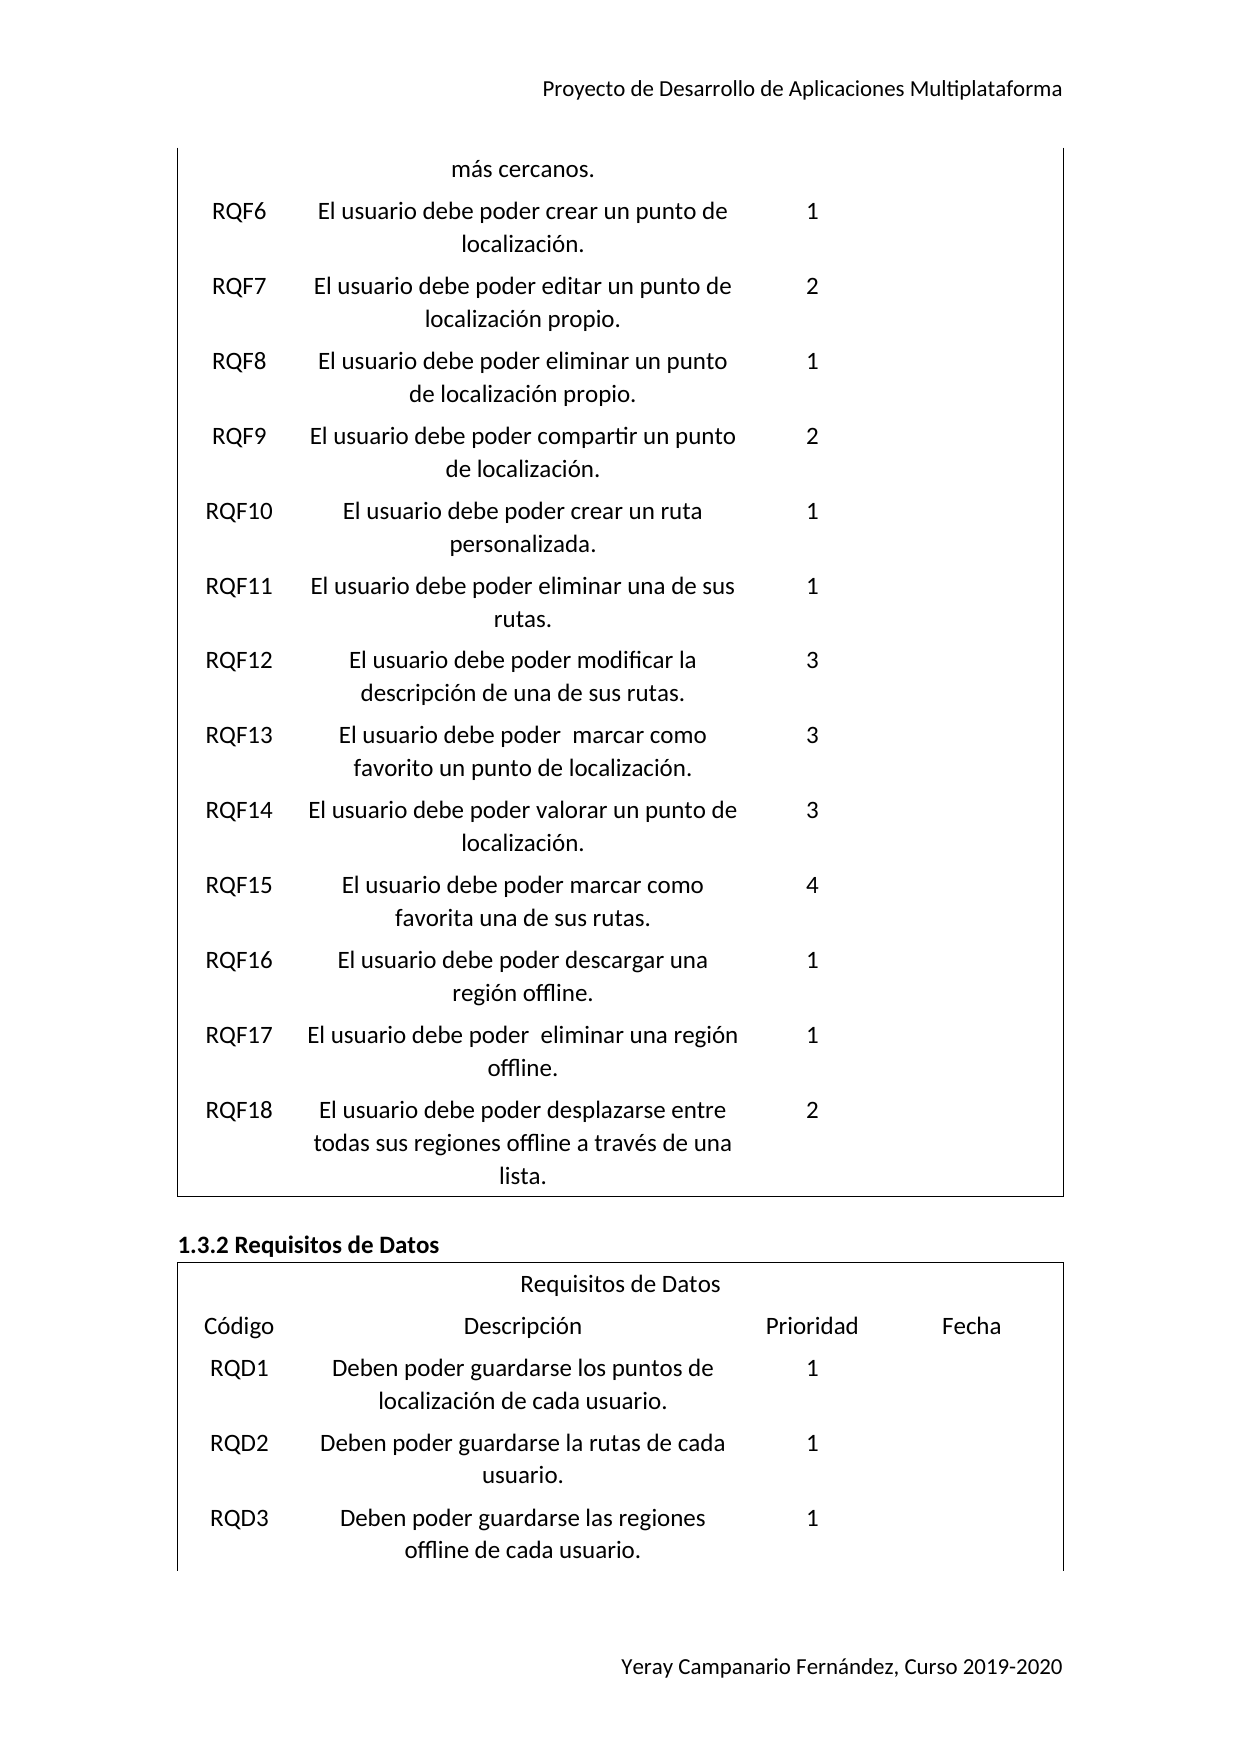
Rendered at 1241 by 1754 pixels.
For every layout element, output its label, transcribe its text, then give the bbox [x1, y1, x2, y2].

table_cell El usuario debe poder valorar un punto de localización. [301, 789, 745, 864]
table_cell RQF17 [178, 1014, 301, 1088]
table_cell Deben poder guardarse los puntos de localización de cada usuario. [301, 1346, 745, 1421]
table_cell [880, 1088, 1063, 1196]
table_cell Deben poder guardarse la rutas de cada usuario. [301, 1421, 745, 1496]
table_cell El usuario debe poder eliminar un punto de localización propio. [301, 339, 745, 414]
table_cell 4 [745, 864, 880, 938]
table_cell RQF10 [178, 489, 301, 564]
table_cell [880, 265, 1063, 339]
table_cell El usuario debe poder modificar la descripción de una de sus rutas. [301, 639, 745, 714]
table_cell RQF15 [178, 864, 301, 938]
table_cell [880, 489, 1063, 564]
table_cell [880, 714, 1063, 789]
table_cell [880, 864, 1063, 938]
table_cell 1 [745, 489, 880, 564]
table_cell Descripción [301, 1304, 745, 1346]
table_cell [880, 1421, 1063, 1496]
table_cell RQF6 [178, 190, 301, 264]
table_cell 3 [745, 639, 880, 714]
table_cell RQF7 [178, 265, 301, 339]
table_cell Deben poder guardarse las regiones offline de cada usuario. [301, 1496, 745, 1571]
table_cell 1 [745, 1014, 880, 1088]
table_cell RQF8 [178, 339, 301, 414]
table_cell [745, 148, 880, 189]
table_cell [880, 564, 1063, 639]
table_cell El usuario debe poder compartir un punto de localización. [301, 414, 745, 489]
table_cell RQF14 [178, 789, 301, 864]
table_cell El usuario debe poder eliminar una región offline. [301, 1014, 745, 1088]
table_cell 1 [745, 339, 880, 414]
table_cell más cercanos. [301, 148, 745, 189]
table_cell El usuario debe poder editar un punto de localización propio. [301, 265, 745, 339]
table_cell El usuario debe poder descargar una región offline. [301, 939, 745, 1013]
table_cell RQD2 [178, 1421, 301, 1496]
table_cell 2 [745, 414, 880, 489]
table_cell RQF11 [178, 564, 301, 639]
table_cell 1 [745, 564, 880, 639]
text 1.3.2 Requisitos de Datos [177, 1229, 1063, 1260]
table_cell El usuario debe poder crear un punto de localización. [301, 190, 745, 264]
table_cell Fecha [880, 1304, 1063, 1346]
table_cell 1 [745, 190, 880, 264]
table_cell [880, 1496, 1063, 1571]
table_cell RQF9 [178, 414, 301, 489]
table_cell 1 [745, 1346, 880, 1421]
table_cell [880, 1346, 1063, 1421]
table_cell 3 [745, 789, 880, 864]
table_cell 1 [745, 1421, 880, 1496]
table_cell RQD3 [178, 1496, 301, 1571]
table_cell RQF18 [178, 1088, 301, 1196]
table_cell [880, 148, 1063, 189]
table_cell 3 [745, 714, 880, 789]
table_cell RQD1 [178, 1346, 301, 1421]
table_cell Prioridad [745, 1304, 880, 1346]
table_cell RQF16 [178, 939, 301, 1013]
table_cell [880, 190, 1063, 264]
table_cell 1 [745, 939, 880, 1013]
table_cell RQF12 [178, 639, 301, 714]
table_header Requisitos de Datos [178, 1263, 1063, 1304]
table_cell El usuario debe poder eliminar una de sus rutas. [301, 564, 745, 639]
table_cell [880, 414, 1063, 489]
table_cell RQF13 [178, 714, 301, 789]
table_cell [178, 148, 301, 189]
table_cell [880, 1014, 1063, 1088]
table_cell 2 [745, 1088, 880, 1196]
table_cell 1 [745, 1496, 880, 1571]
table_cell [880, 789, 1063, 864]
table_cell [880, 939, 1063, 1013]
table_cell Código [178, 1304, 301, 1346]
table_cell [880, 339, 1063, 414]
table_cell El usuario debe poder desplazarse entre todas sus regiones offline a través de una lista. [301, 1088, 745, 1196]
table_cell 2 [745, 265, 880, 339]
table_cell El usuario debe poder marcar como favorito un punto de localización. [301, 714, 745, 789]
table_cell [880, 639, 1063, 714]
table_cell El usuario debe poder marcar como favorita una de sus rutas. [301, 864, 745, 938]
table_cell El usuario debe poder crear un ruta personalizada. [301, 489, 745, 564]
